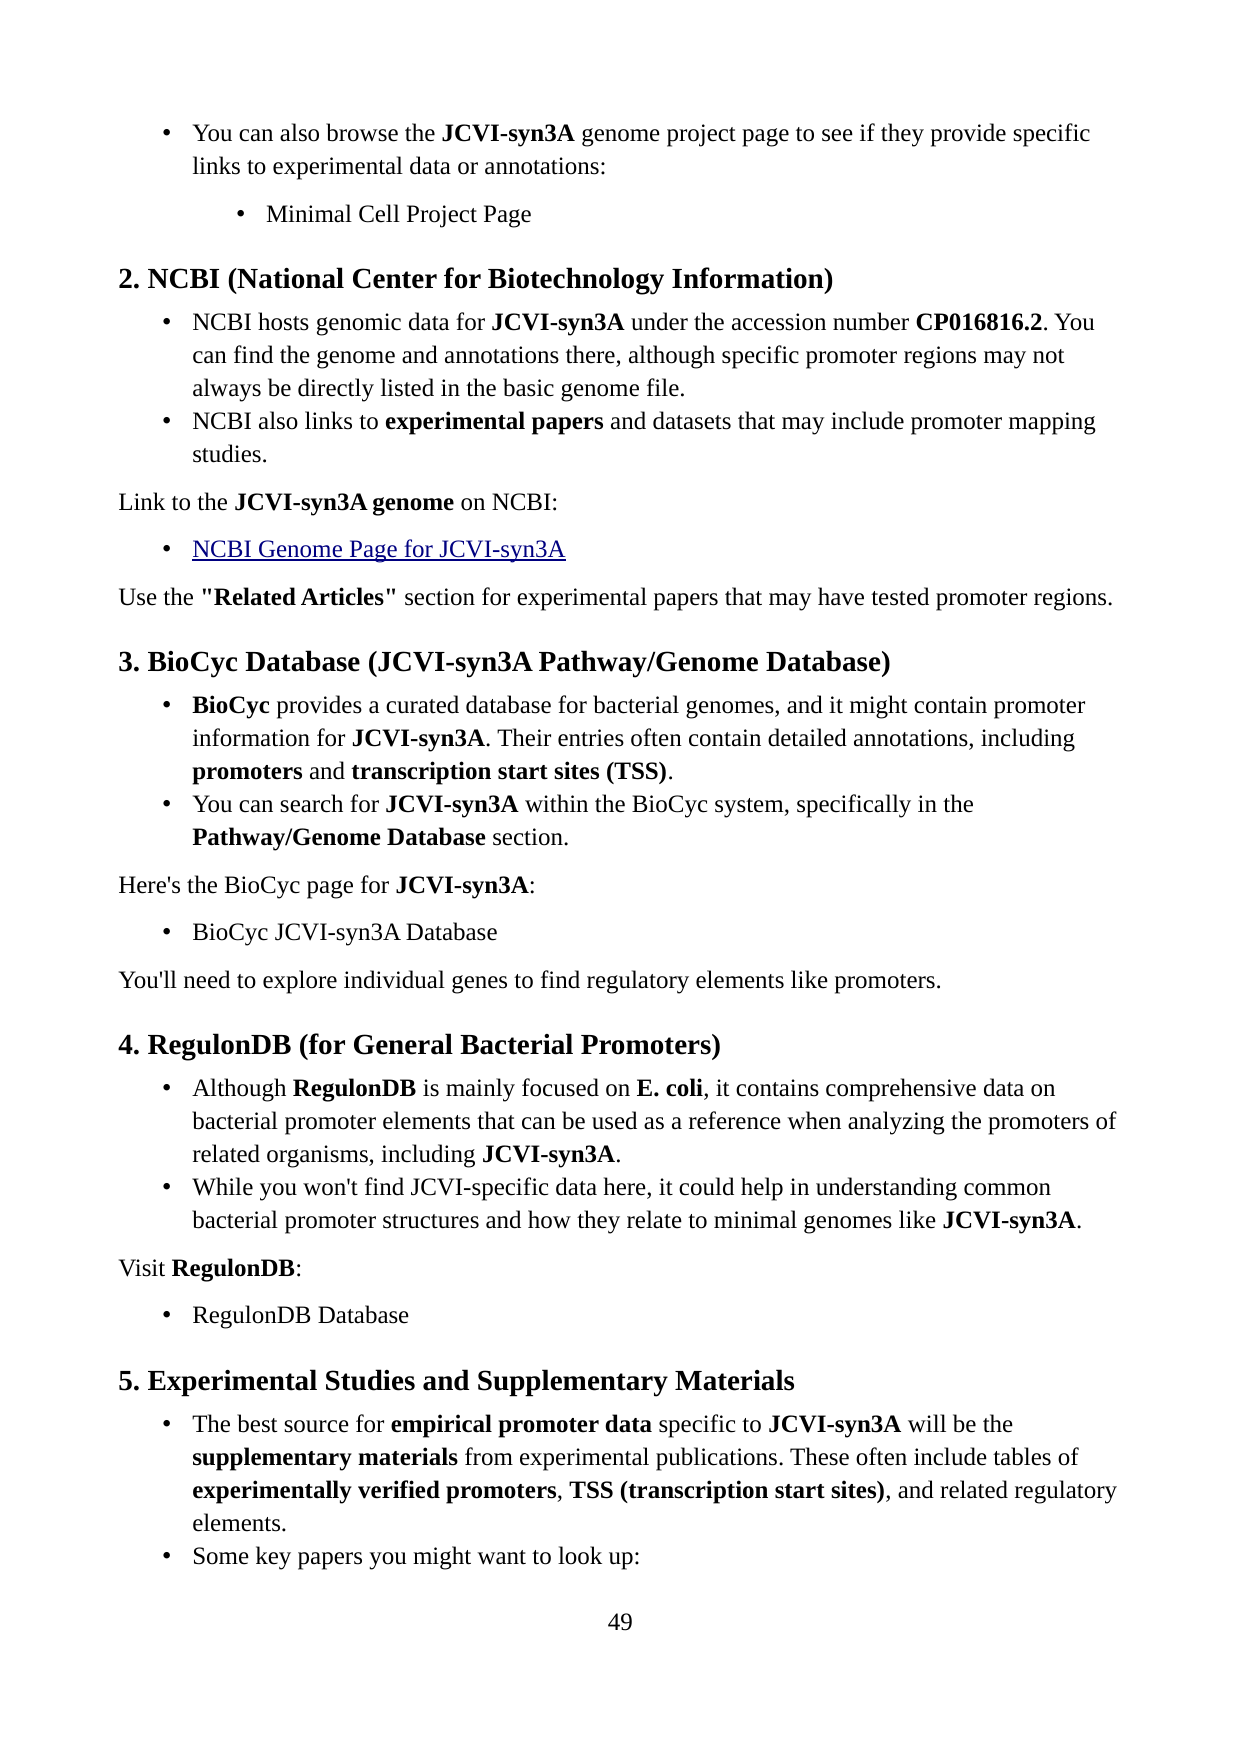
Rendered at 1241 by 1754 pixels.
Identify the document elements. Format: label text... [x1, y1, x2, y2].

text Visit RegulonDB: [118, 1253, 1122, 1282]
list NCBI also links to experimental papers and datasets that may include promoter mapping studies. [162, 406, 1122, 468]
subtitle 2. NCBI (National Center for Biotechnology Information) [118, 261, 1122, 294]
list Although RegulonDB is mainly focused on E. coli, it contains comprehensive data on bacterial promoter elements that can be used as a reference when analyzing the promoters of related organisms, including JCVI-syn3A. [162, 1073, 1122, 1168]
list You can search for JCVI-syn3A within the BioCyc system, specifically in the Pathway/Genome Database section. [162, 789, 1122, 851]
subtitle 3. BioCyc Database (JCVI-syn3A Pathway/Genome Database) [118, 644, 1122, 678]
text Here's the BioCyc page for JCVI-syn3A: [118, 870, 1122, 898]
list While you won't find JCVI-specific data here, it could help in understanding common bacterial promoter structures and how they relate to minimal genomes like JCVI-syn3A. [162, 1172, 1122, 1234]
list BioCyc JCVI-syn3A Database [162, 917, 1122, 946]
text You'll need to explore individual genes to find regulatory elements like promoters. [118, 965, 1122, 994]
list The best source for empirical promoter data specific to JCVI-syn3A will be the supplementary materials from experimental publications. These often include tables of experimentally verified promoters, TSS (transcription start sites), and related regulatory elements. [162, 1409, 1122, 1537]
text Link to the JCVI-syn3A genome on NCBI: [118, 487, 1122, 515]
subtitle 5. Experimental Studies and Supplementary Materials [118, 1363, 1122, 1396]
list RegulonDB Database [162, 1301, 1122, 1329]
list BioCyc provides a curated database for bacterial genomes, and it might contain promoter information for JCVI-syn3A. Their entries often contain detailed annotations, including promoters and transcription start sites (TSS). [162, 690, 1122, 785]
list NCBI hosts genomic data for JCVI-syn3A under the accession number CP016816.2. You can find the genome and annotations there, although specific promoter regions may not always be directly listed in the basic genome file. [162, 307, 1122, 402]
list NCBI Genome Page for JCVI-syn3A [162, 534, 1122, 563]
list Minimal Cell Project Page [236, 199, 1122, 227]
list Some key papers you might want to look up: [162, 1541, 1122, 1569]
list You can also browse the JCVI-syn3A genome project page to see if they provide specific links to experimental data or annotations: [162, 118, 1122, 180]
subtitle 4. RegulonDB (for General Bacterial Promoters) [118, 1027, 1122, 1061]
text Use the "Related Articles" section for experimental papers that may have tested promoter regions. [118, 582, 1122, 611]
